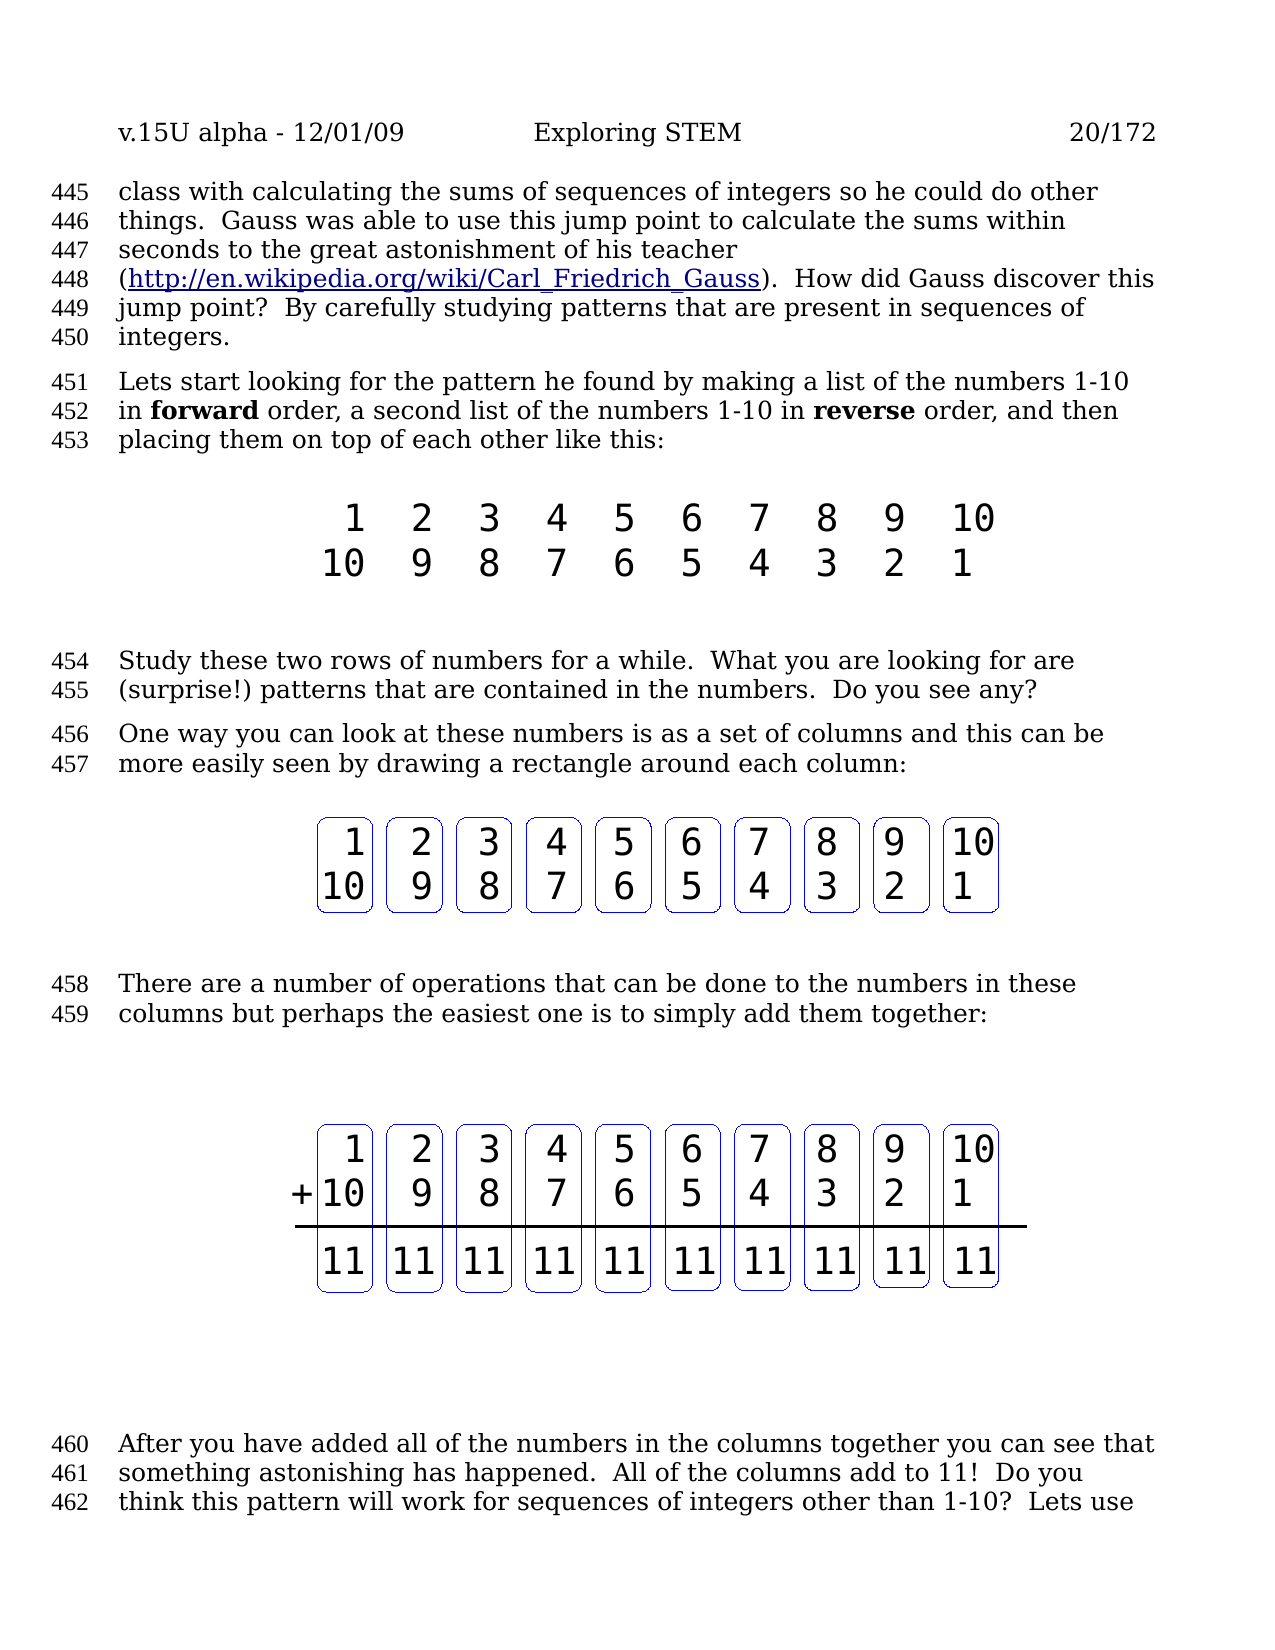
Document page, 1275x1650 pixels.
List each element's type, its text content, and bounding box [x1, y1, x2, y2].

text After you have added all of the numbers in the columns together you can see that something astonishing has happened. All of the columns add to 11! Do you think this pattern will work for sequences of integers other than 1-10? Lets use [118, 1429, 1157, 1516]
text class with calculating the sums of sequences of integers so he could do other things. Gauss was able to use this jump point to calculate the sums within seconds to the great astonishment of his teacher (http://en.wikipedia.org/wiki/Carl_Friedrich_Gauss). How did Gauss discover this jump point? By carefully studying patterns that are present in sequences of integers. [118, 177, 1157, 352]
text Study these two rows of numbers for a while. What you are looking for are (surprise!) patterns that are contained in the numbers. Do you see any? [118, 646, 1157, 704]
text There are a number of operations that can be done to the numbers in these columns but perhaps the easiest one is to simply add them together: [118, 969, 1157, 1028]
text One way you can look at these numbers is as a set of columns and this can be more easily seen by drawing a rectangle around each column: [118, 719, 1157, 778]
text Lets start looking for the pattern he found by making a list of the numbers 1-10 in forward order, a second list of the numbers 1-10 in reverse order, and then placing them on top of each other like this: [118, 367, 1157, 454]
